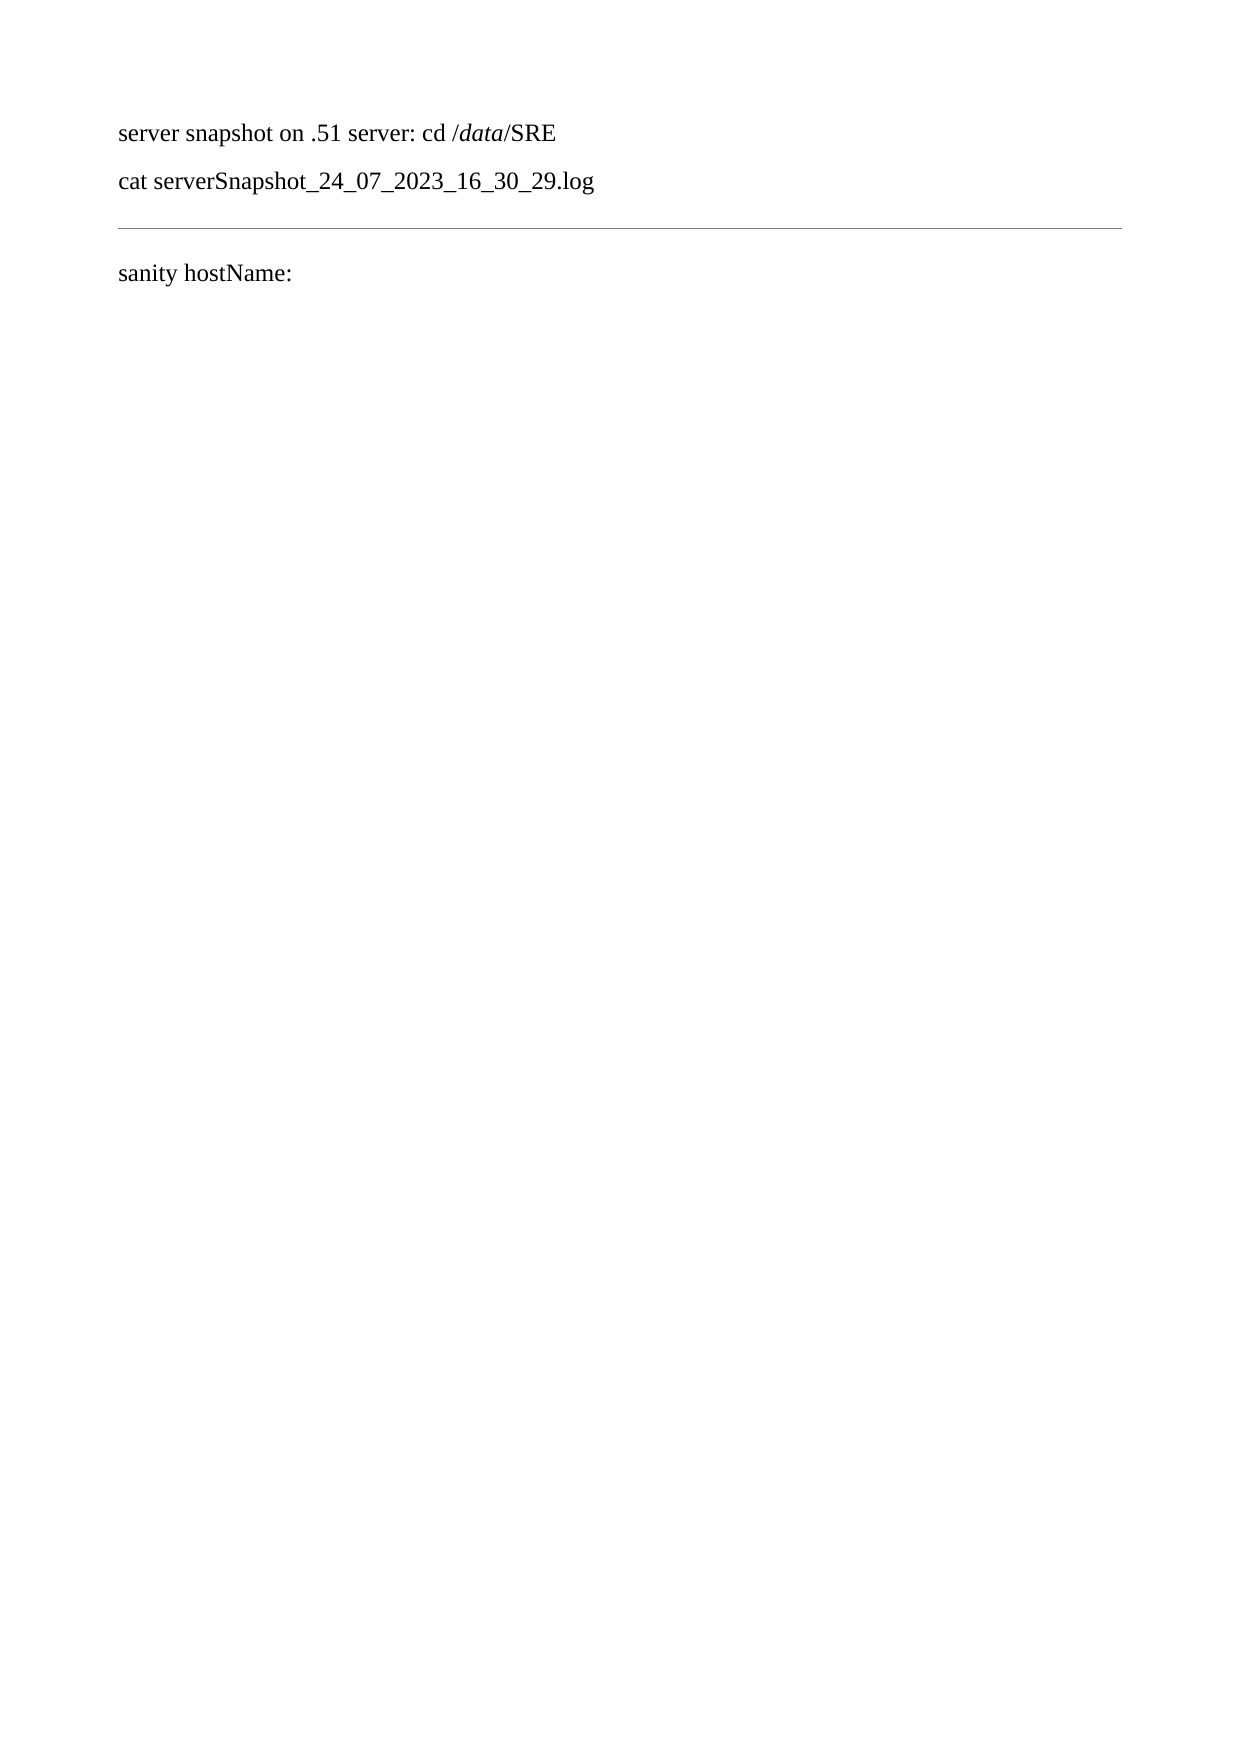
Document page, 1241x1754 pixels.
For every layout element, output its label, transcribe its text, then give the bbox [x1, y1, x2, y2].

text sanity hostName: [118, 258, 1122, 286]
text server snapshot on .51 server: cd /data/SRE [118, 118, 1122, 147]
text cat serverSnapshot_24_07_2023_16_30_29.log [118, 166, 1122, 194]
